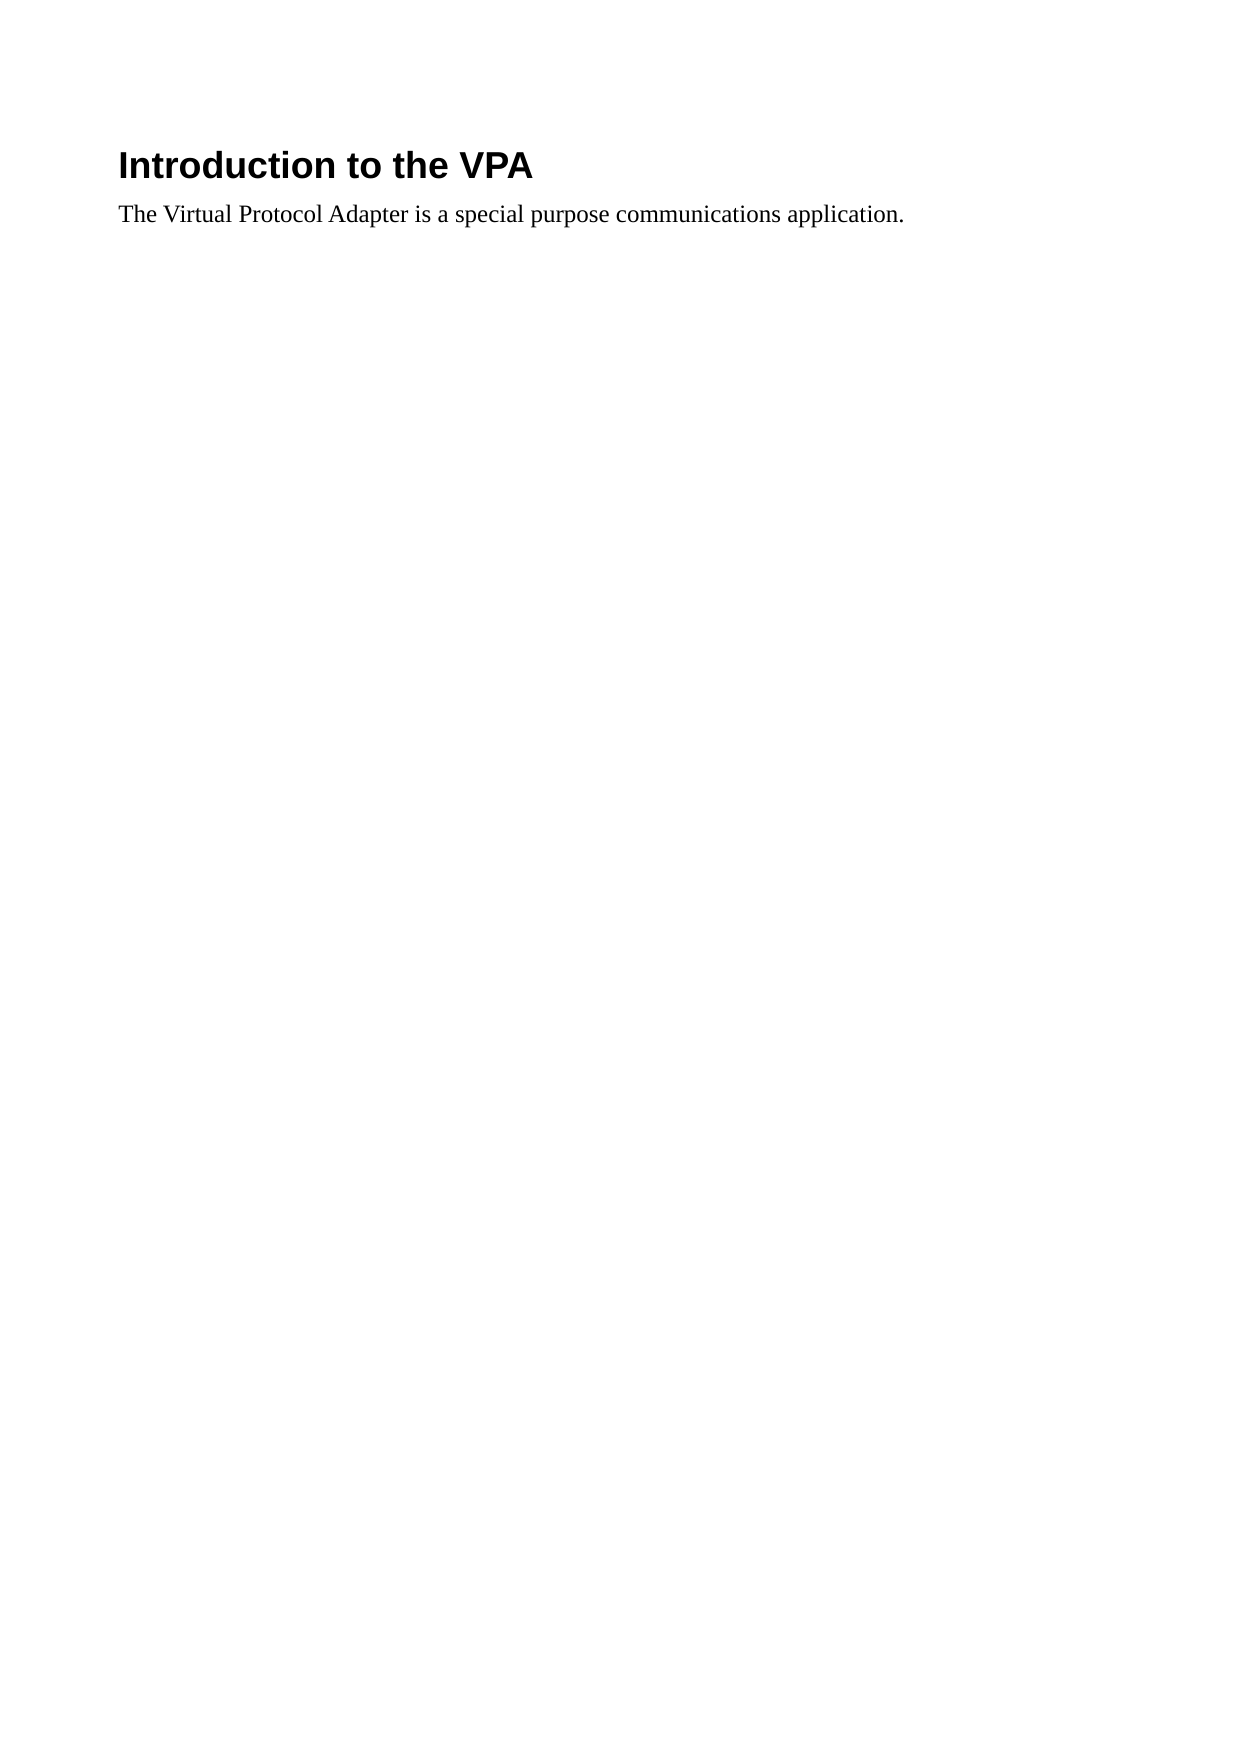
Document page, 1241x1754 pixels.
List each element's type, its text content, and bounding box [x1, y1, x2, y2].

subtitle Introduction to the VPA [118, 143, 1122, 186]
text The Virtual Protocol Adapter is a special purpose communications application. [118, 199, 1122, 227]
